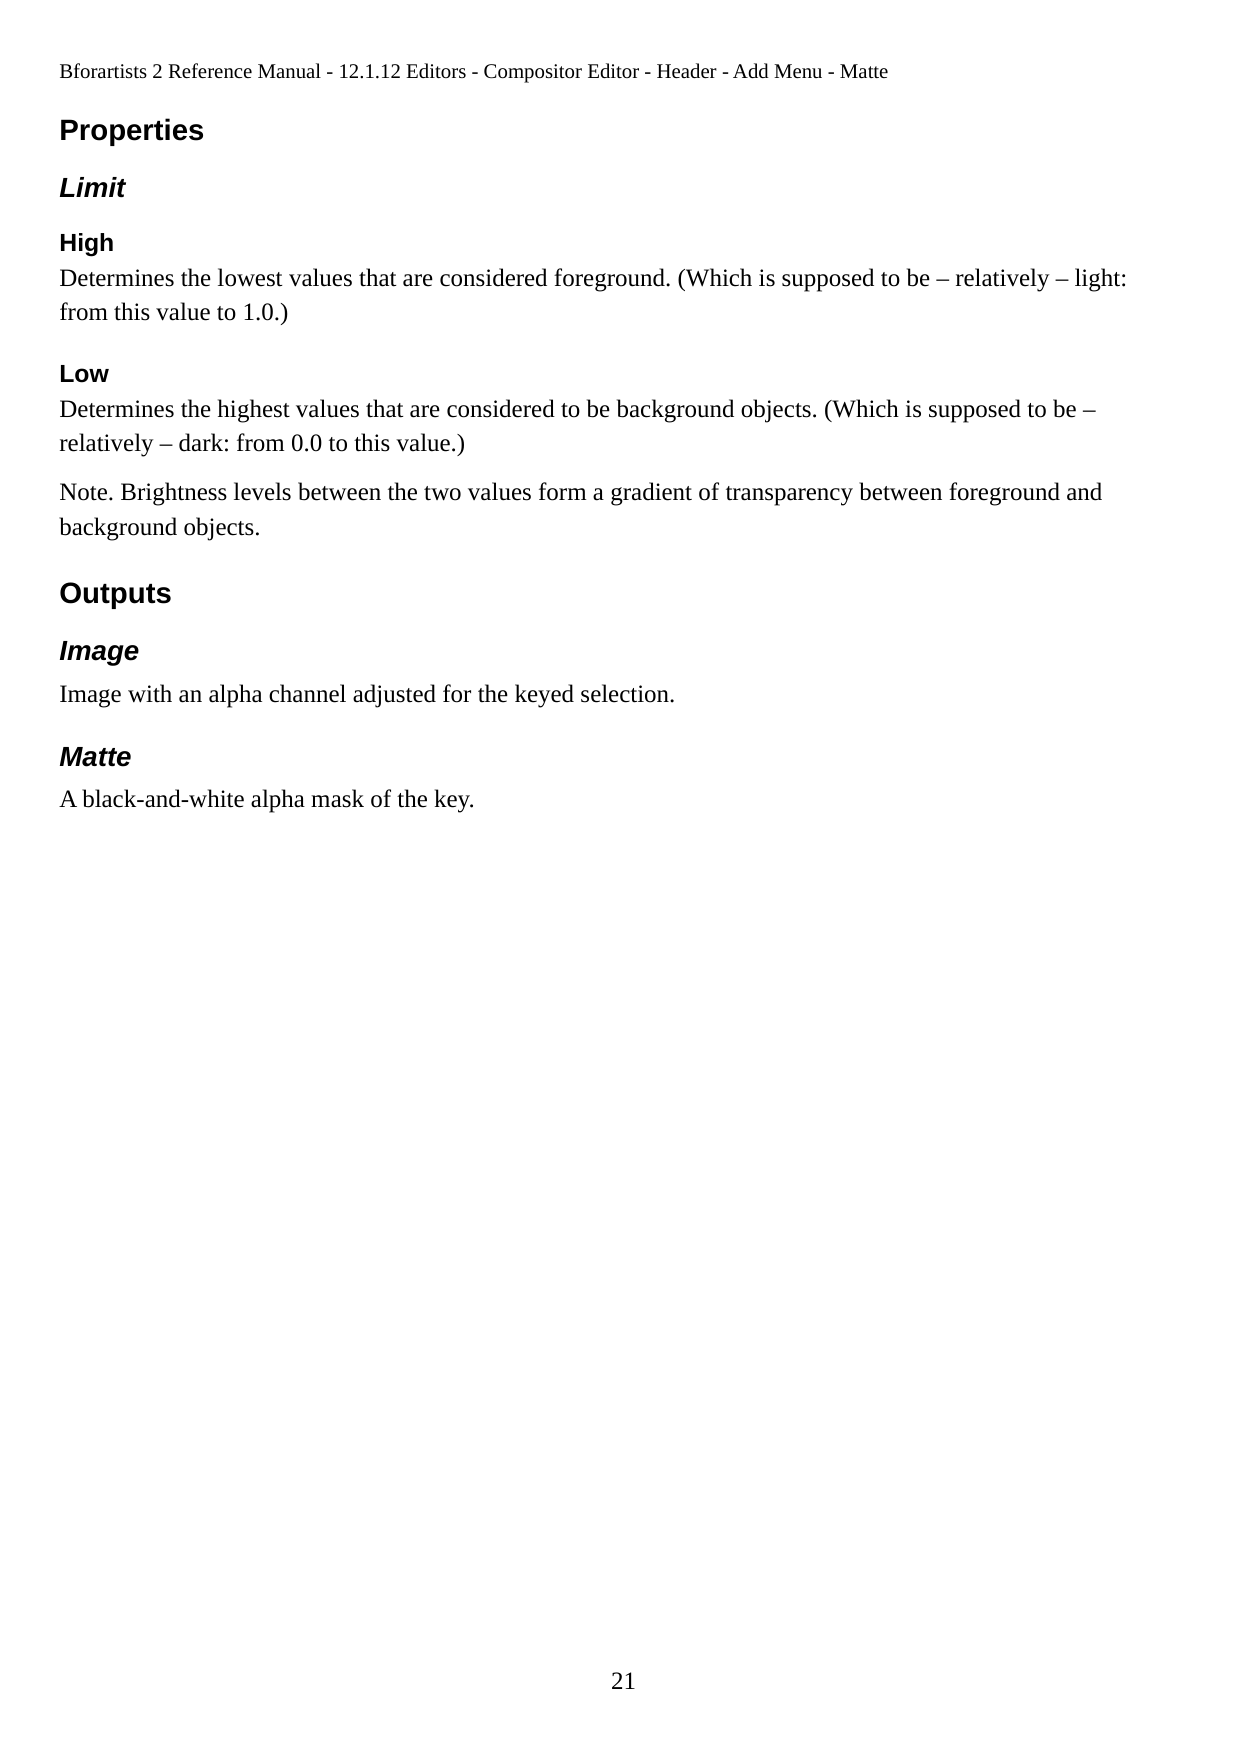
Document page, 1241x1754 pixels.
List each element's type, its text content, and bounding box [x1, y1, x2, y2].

text Determines the lowest values that are considered foreground. (Which is supposed to be – relatively – light: from this value to 1.0.) [59, 263, 1181, 326]
text Determines the highest values that are considered to be background objects. (Which is supposed to be – relatively – dark: from 0.0 to this value.) [59, 394, 1181, 457]
subtitle Low [59, 359, 1181, 388]
text A black-and-white alpha mask of the key. [59, 784, 1181, 813]
subtitle Matte [59, 740, 1181, 772]
subtitle Image [59, 634, 1181, 666]
text Note. Brightness levels between the two values form a gradient of transparency between foreground and background objects. [59, 477, 1181, 541]
subtitle Outputs [59, 576, 1181, 609]
subtitle Limit [59, 171, 1181, 203]
subtitle Properties [59, 113, 1181, 146]
subtitle High [59, 228, 1181, 257]
text Image with an alpha channel adjusted for the keyed selection. [59, 679, 1181, 707]
